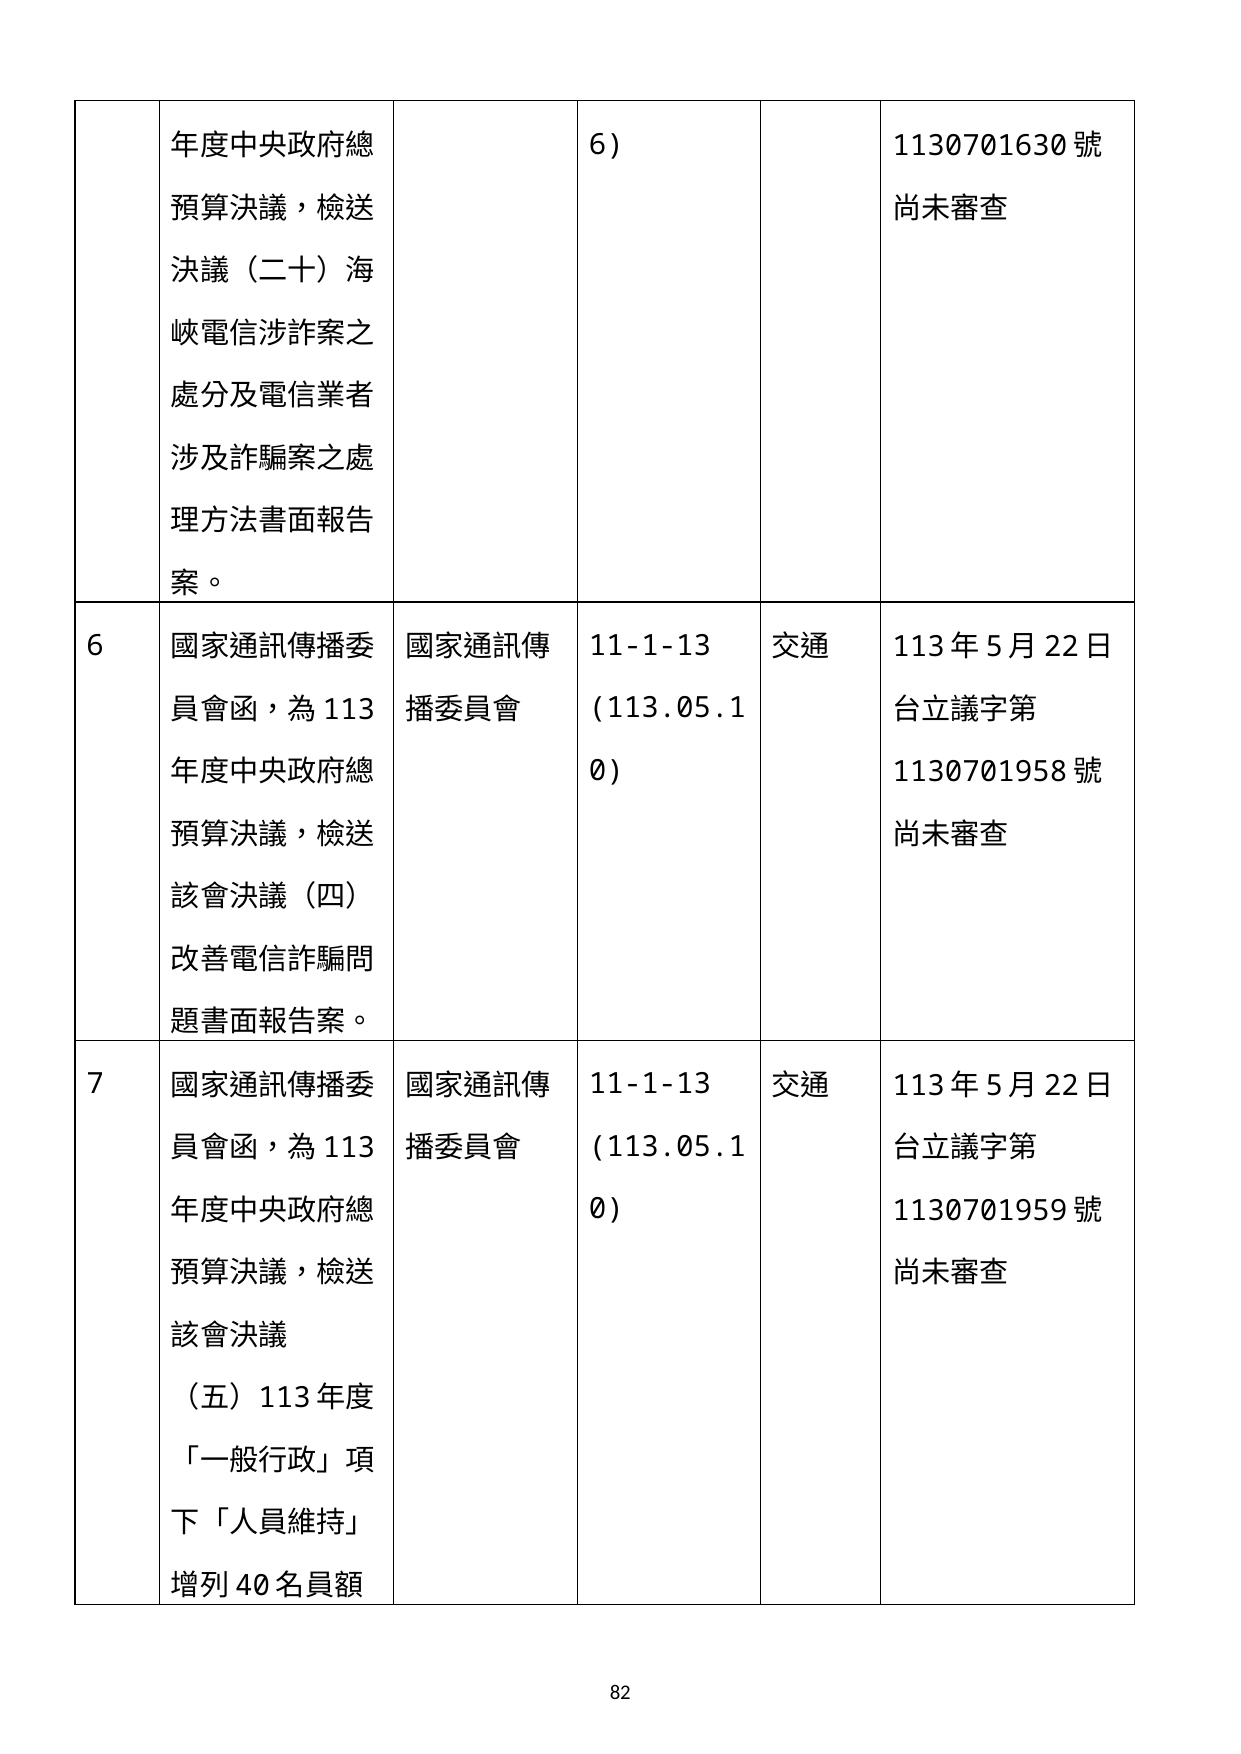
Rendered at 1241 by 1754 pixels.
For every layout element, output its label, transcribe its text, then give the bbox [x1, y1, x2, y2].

table_cell [76, 101, 159, 601]
table_cell 6) [578, 101, 760, 601]
table_cell 國家通訊傳播委員會 [394, 603, 577, 1040]
table_cell [394, 101, 577, 601]
table_cell 1130701630號 尚未審查 [881, 101, 1134, 601]
table_cell 7 [76, 1041, 159, 1603]
table_cell 11-1-13 (113.05.10) [578, 1041, 760, 1603]
table_cell [761, 101, 880, 601]
table_cell 113年5月22日 台立議字第1130701959號 尚未審查 [881, 1041, 1134, 1603]
table_cell 交通 [761, 603, 880, 1040]
table_cell 113年5月22日 台立議字第1130701958號 尚未審查 [881, 603, 1134, 1040]
table_cell 國家通訊傳播委員會函，為113年度中央政府總預算決議，檢送該會決議（四）改善電信詐騙問題書面報告案。 [160, 603, 393, 1040]
table_cell 年度中央政府總預算決議，檢送決議（二十）海峽電信涉詐案之處分及電信業者涉及詐騙案之處理方法書面報告案。 [160, 101, 393, 601]
table_cell 國家通訊傳播委員會函，為113年度中央政府總預算決議，檢送該會決議（五）113年度「一般行政」項下「人員維持」增列40名員額 [160, 1041, 393, 1603]
table_cell 交通 [761, 1041, 880, 1603]
table_cell 國家通訊傳播委員會 [394, 1041, 577, 1603]
table_cell 11-1-13 (113.05.10) [578, 603, 760, 1040]
table_cell 6 [76, 603, 159, 1040]
